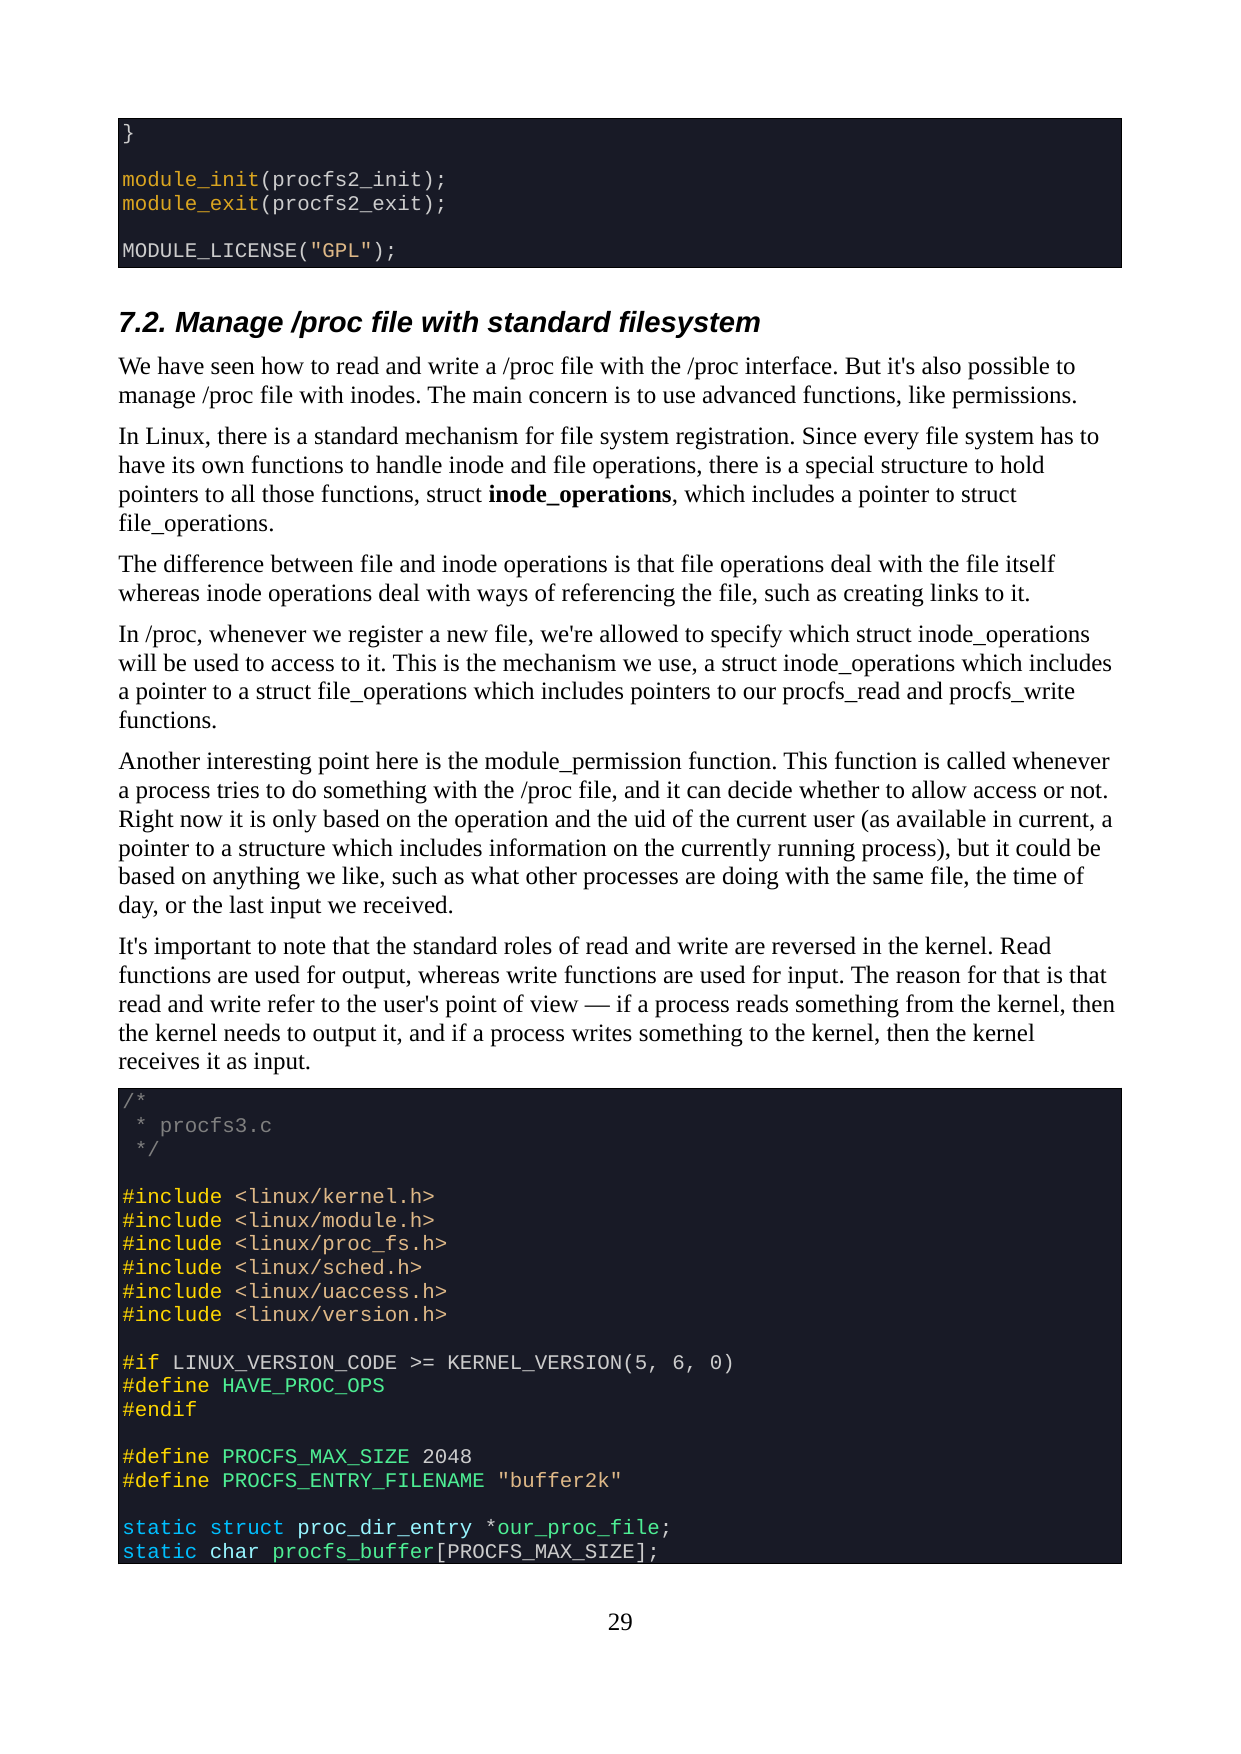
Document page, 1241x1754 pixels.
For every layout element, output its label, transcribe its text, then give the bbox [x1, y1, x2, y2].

text module_exit(procfs2_exit); [119, 189, 1121, 213]
text #define HAVE_PROC_OPS [119, 1371, 1121, 1395]
text #if LINUX_VERSION_CODE >= KERNEL_VERSION(5, 6, 0) [119, 1348, 1121, 1371]
text In /proc, whenever we register a new file, we're allowed to specify which struct inode_operations will be used to access to it. This is the mechanism we use, a struct inode_operations which includes a pointer to a struct file_operations which includes pointers to our procfs_read and procfs_write functions. [118, 619, 1122, 734]
text #include <linux/module.h> [119, 1206, 1121, 1229]
text In Linux, there is a standard mechanism for file system registration. Since every file system has to have its own functions to handle inode and file operations, there is a special structure to hold pointers to all those functions, struct inode_operations, which includes a pointer to struct file_operations. [118, 421, 1122, 536]
text #include <linux/kernel.h> [119, 1182, 1121, 1206]
text #include <linux/proc_fs.h> [119, 1229, 1121, 1253]
text #define PROCFS_ENTRY_FILENAME "buffer2k" [119, 1466, 1121, 1489]
text It's important to note that the standard roles of read and write are reversed in the kernel. Read functions are used for output, whereas write functions are used for input. The reason for that is that read and write refer to the user's point of view — if a process reads something from the kernel, then the kernel needs to output it, and if a process writes something to the kernel, then the kernel receives it as input. [118, 931, 1122, 1075]
text We have seen how to read and write a /proc file with the /proc interface. But it's also possible to manage /proc file with inodes. The main concern is to use advanced functions, like permissions. [118, 351, 1122, 409]
text } [119, 119, 1121, 142]
text static struct proc_dir_entry *our_proc_file; [119, 1513, 1121, 1537]
text #include <linux/sched.h> [119, 1253, 1121, 1277]
text */ [119, 1135, 1121, 1158]
text #include <linux/uaccess.h> [119, 1277, 1121, 1300]
text * procfs3.c [119, 1111, 1121, 1135]
text #endif [119, 1395, 1121, 1419]
text #include <linux/version.h> [119, 1300, 1121, 1324]
text The difference between file and inode operations is that file operations deal with the file itself whereas inode operations deal with ways of referencing the file, such as creating links to it. [118, 549, 1122, 606]
subtitle Manage /proc file with standard filesystem [118, 305, 1122, 339]
text static char procfs_buffer[PROCFS_MAX_SIZE]; [119, 1537, 1121, 1563]
text Another interesting point here is the module_permission function. This function is called whenever a process tries to do something with the /proc file, and it can decide whether to allow access or not. Right now it is only based on the operation and the uid of the current user (as available in current, a pointer to a structure which includes information on the currently running process), but it could be based on anything we like, such as what other processes are doing with the same file, the time of day, or the last input we received. [118, 746, 1122, 919]
text #define PROCFS_MAX_SIZE 2048 [119, 1442, 1121, 1466]
text /* [119, 1089, 1121, 1111]
text module_init(procfs2_init); [119, 165, 1121, 189]
text MODULE_LICENSE("GPL"); [119, 236, 1121, 267]
